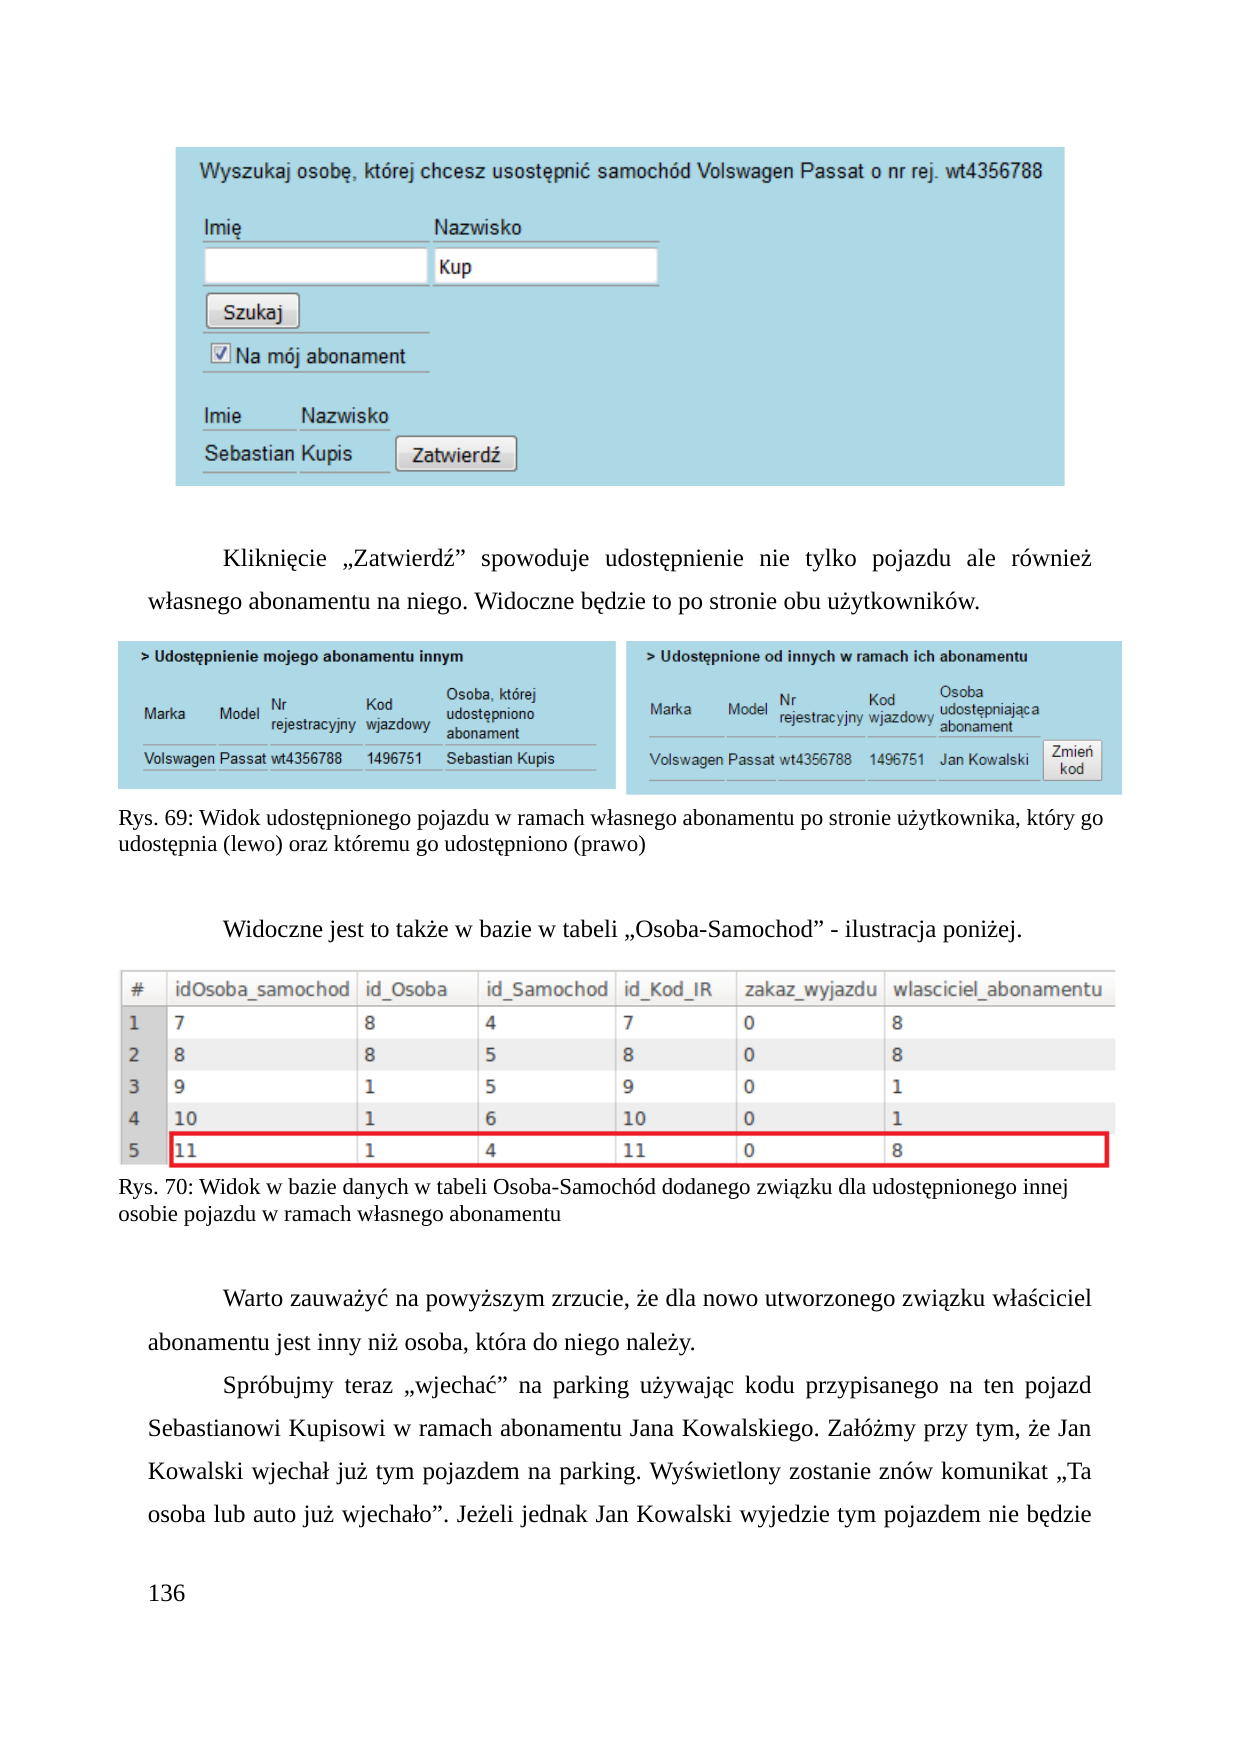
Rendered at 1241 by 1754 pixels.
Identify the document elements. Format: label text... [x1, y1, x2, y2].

text Rys. 70: Widok w bazie danych w tabeli Osoba-Samochód dodanego związku dla udostępnionego innej osobie pojazdu w ramach własnego abonamentu [118, 1174, 1122, 1226]
text Warto zauważyć na powyższym zrzucie, że dla nowo utworzonego związku właściciel abonamentu jest inny niż osoba, która do niego należy. [148, 1283, 1093, 1355]
picture [118, 641, 1123, 804]
text Kliknięcie „Zatwierdź” spowoduje udostępnienie nie tylko pojazdu ale również własnego abonamentu na niego. Widoczne będzie to po stronie obu użytkowników. [148, 543, 1093, 614]
text Rys. 69: Widok udostępnionego pojazdu w ramach własnego abonamentu po stronie użytkownika, który go udostępnia (lewo) oraz któremu go udostępniono (prawo) [118, 804, 1122, 856]
text Spróbujmy teraz „wjechać” na parking używając kodu przypisanego na ten pojazd Sebastianowi Kupisowi w ramach abonamentu Jana Kowalskiego. Załóżmy przy tym, że Jan Kowalski wjechał już tym pojazdem na parking. Wyświetlony zostanie znów komunikat „Ta osoba lub auto już wjechało”. Jeżeli jednak Jan Kowalski wyjedzie tym pojazdem nie będzie [148, 1370, 1093, 1528]
text Widoczne jest to także w bazie w tabeli „Osoba-Samochod” - ilustracja poniżej. [148, 914, 1093, 943]
picture [118, 969, 1123, 1174]
picture [175, 147, 1065, 486]
